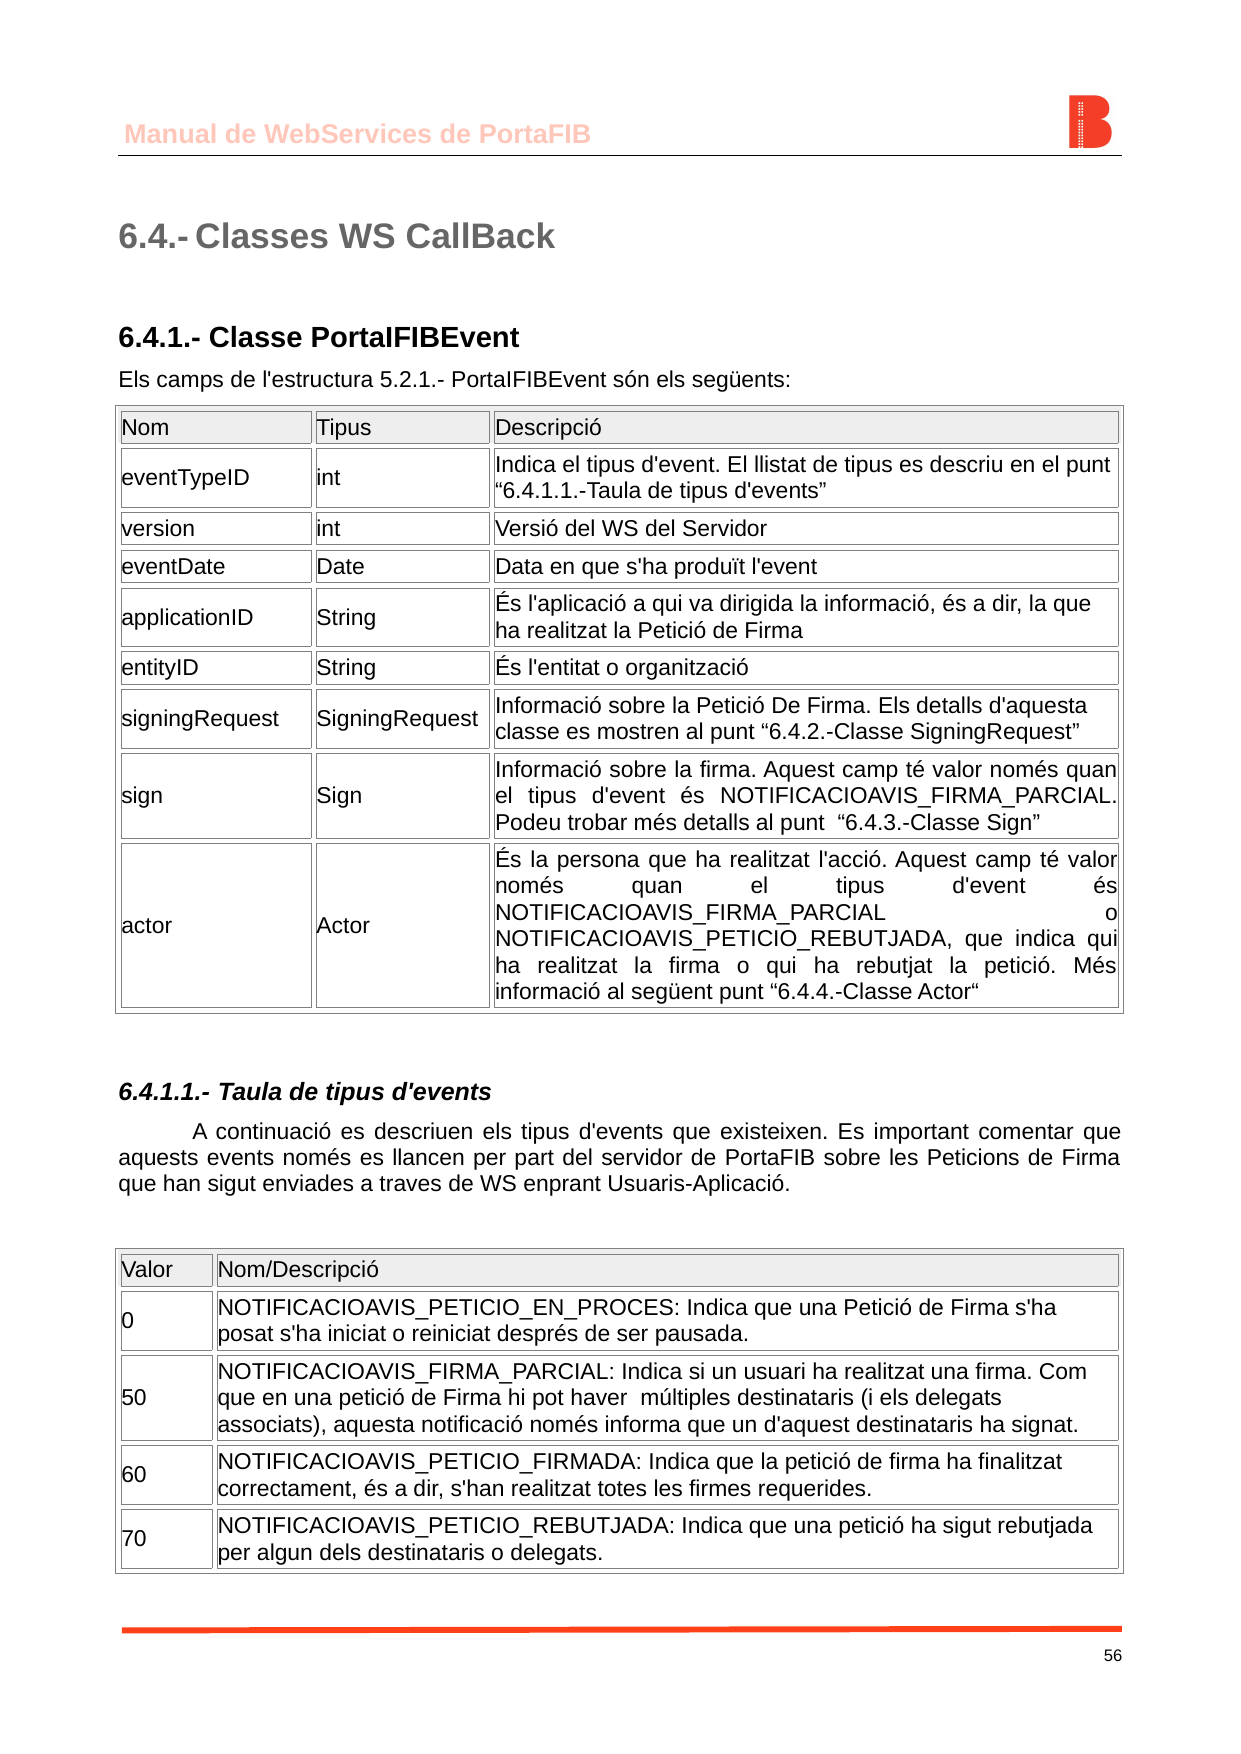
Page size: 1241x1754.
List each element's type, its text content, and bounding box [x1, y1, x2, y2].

table_cell NOTIFICACIOAVIS_PETICIO_FIRMADA: Indica que la petició de firma ha finalitzat correctament, és a dir, s'han realitzat totes les firmes requerides. [214, 1440, 1121, 1504]
table_cell Versió del WS del Servidor [492, 507, 1121, 544]
table_cell Actor [313, 838, 492, 1007]
table_cell 0 [118, 1286, 214, 1350]
table_cell eventTypeID [118, 443, 313, 507]
subtitle Classes WS CallBack [118, 216, 1122, 256]
table_cell Date [313, 544, 492, 582]
table_cell 70 [118, 1504, 214, 1568]
table_cell entityID [118, 646, 313, 683]
table_cell String [313, 582, 492, 646]
table_cell sign [118, 748, 313, 838]
table_header Descripció [492, 406, 1121, 443]
table_cell NOTIFICACIOAVIS_FIRMA_PARCIAL: Indica si un usuari ha realitzat una firma. Com que en una petició de Firma hi pot haver múltiples destinataris (i els delegats associats), aquesta notificació només informa que un d'aquest destinataris ha signat. [214, 1350, 1121, 1440]
subtitle Classe PortaIFIBEvent [118, 320, 1122, 354]
table_header Nom/Descripció [214, 1249, 1121, 1286]
table_cell signingRequest [118, 684, 313, 747]
subtitle Taula de tipus d'events [118, 1076, 1122, 1105]
table_cell int [313, 443, 492, 507]
table_cell Sign [313, 748, 492, 838]
table_cell 50 [118, 1350, 214, 1440]
table_cell actor [118, 838, 313, 1007]
table_cell És l'aplicació a qui va dirigida la informació, és a dir, la que ha realitzat la Petició de Firma [492, 582, 1121, 646]
table_cell És la persona que ha realitzat l'acció. Aquest camp té valor només quan el tipus d'event és NOTIFICACIOAVIS_FIRMA_PARCIAL o NOTIFICACIOAVIS_PETICIO_REBUTJADA, que indica qui ha realitzat la firma o qui ha rebutjat la petició. Més informació al següent punt “6.4.4.-Classe Actor“ [492, 838, 1121, 1007]
table_cell Data en que s'ha produït l'event [492, 544, 1121, 582]
table_header Nom [118, 406, 313, 443]
table_cell NOTIFICACIOAVIS_PETICIO_REBUTJADA: Indica que una petició ha sigut rebutjada per algun dels destinataris o delegats. [214, 1504, 1121, 1568]
table_cell version [118, 507, 313, 544]
table_header Valor [118, 1249, 214, 1286]
table_cell applicationID [118, 582, 313, 646]
table_cell Indica el tipus d'event. El llistat de tipus es descriu en el punt “6.4.1.1.-Taula de tipus d'events” [492, 443, 1121, 507]
table_cell int [313, 507, 492, 544]
picture [1063, 94, 1117, 150]
table_cell eventDate [118, 544, 313, 582]
table_cell És l'entitat o organització [492, 646, 1121, 683]
table_cell SigningRequest [313, 684, 492, 747]
table_cell String [313, 646, 492, 683]
table_cell Informació sobre la firma. Aquest camp té valor només quan el tipus d'event és NOTIFICACIOAVIS_FIRMA_PARCIAL. Podeu trobar més detalls al punt “6.4.3.-Classe Sign” [492, 748, 1121, 838]
text Els camps de l'estructura 5.2.1.- PortaIFIBEvent són els següents: [118, 366, 1122, 393]
table_cell 60 [118, 1440, 214, 1504]
text A continuació es descriuen els tipus d'events que existeixen. Es important comentar que aquests events només es llancen per part del servidor de PortaFIB sobre les Peticions de Firma que han sigut enviades a traves de WS enprant Usuaris-Aplicació. [118, 1118, 1122, 1197]
table_cell NOTIFICACIOAVIS_PETICIO_EN_PROCES: Indica que una Petició de Firma s'ha posat s'ha iniciat o reiniciat després de ser pausada. [214, 1286, 1121, 1350]
table_header Tipus [313, 406, 492, 443]
table_cell Informació sobre la Petició De Firma. Els detalls d'aquesta classe es mostren al punt “6.4.2.-Classe SigningRequest” [492, 684, 1121, 747]
